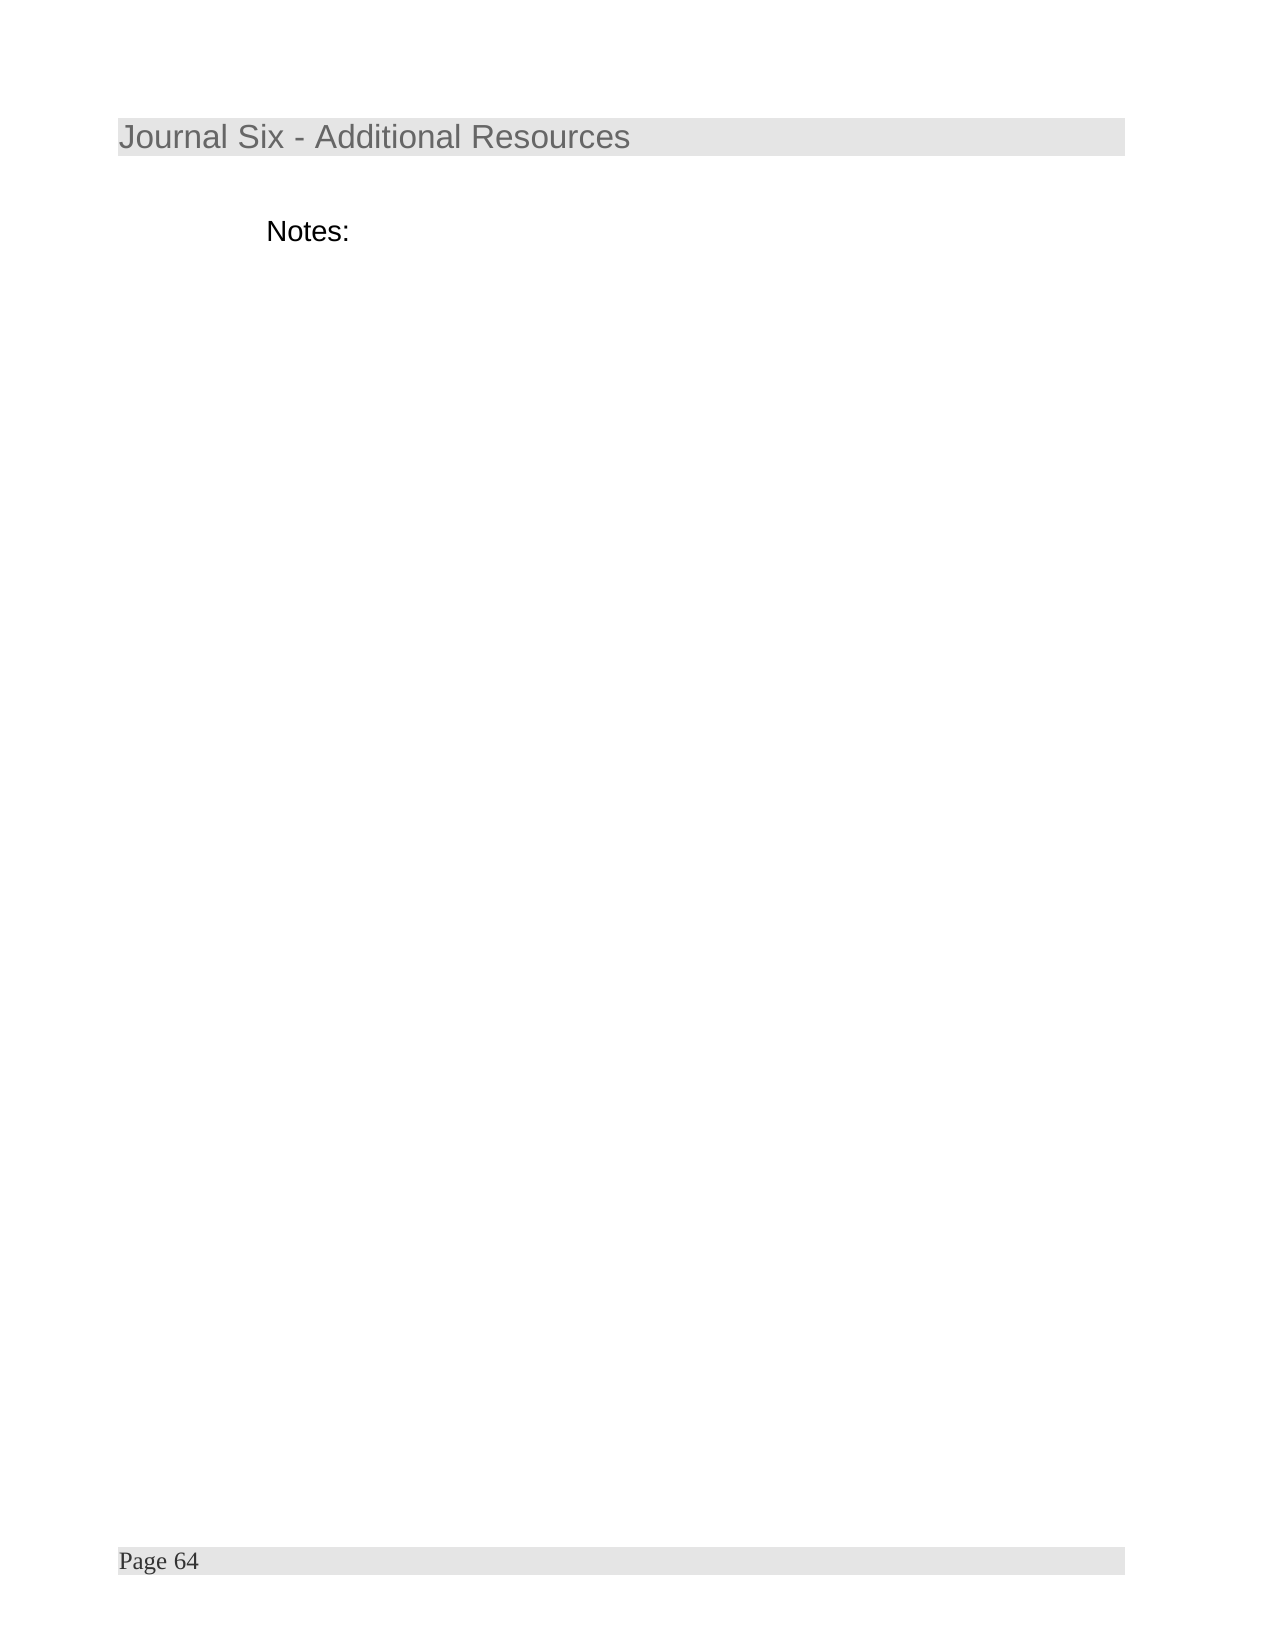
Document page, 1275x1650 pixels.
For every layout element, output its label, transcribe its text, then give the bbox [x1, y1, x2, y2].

subtitle Notes: [266, 215, 1125, 247]
